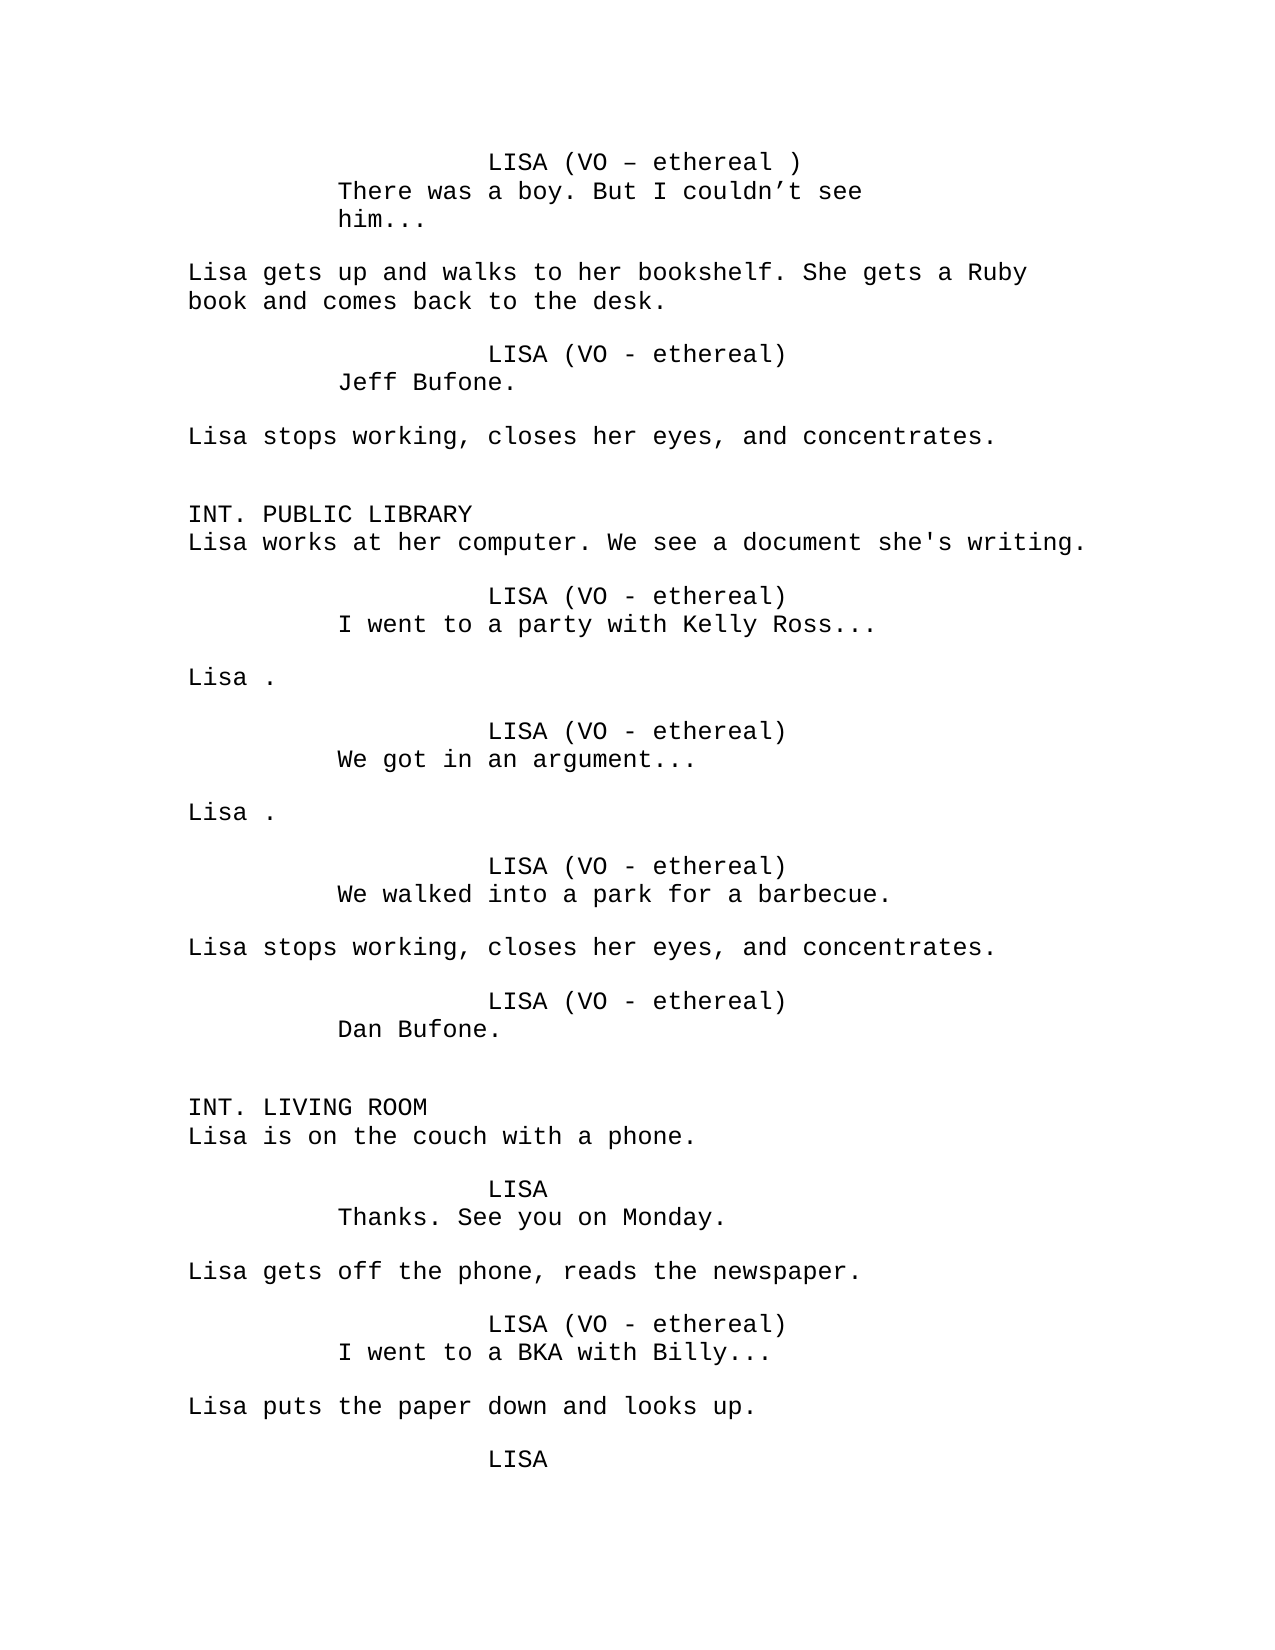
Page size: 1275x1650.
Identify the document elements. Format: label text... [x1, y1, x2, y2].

text Jeff Bufone. [337, 370, 937, 398]
text LISA (VO - ethereal) [187, 583, 1087, 612]
text Lisa puts the paper down and looks up. [187, 1393, 1087, 1422]
text Thanks. See you on Monday. [337, 1205, 937, 1233]
text I went to a party with Kelly Ross... [337, 612, 937, 640]
text LISA (VO - ethereal) [187, 853, 1087, 882]
text We got in an argument... [337, 747, 937, 775]
text LISA [187, 1447, 1087, 1475]
subtitle INT. PUBLIC LIBRARY [187, 502, 1087, 530]
text LISA (VO - ethereal) [187, 988, 1087, 1017]
text Lisa stops working, closes her eyes, and concentrates. [187, 935, 1087, 963]
text LISA (VO - ethereal) [187, 1312, 1087, 1340]
text LISA (VO – ethereal ) [187, 150, 1087, 178]
text Lisa is on the couch with a phone. [187, 1123, 1087, 1152]
text I went to a BKA with Billy... [337, 1340, 937, 1368]
text Dan Bufone. [337, 1017, 937, 1045]
subtitle INT. LIVING ROOM [187, 1095, 1087, 1123]
text Lisa . [187, 665, 1087, 693]
text LISA (VO - ethereal) [187, 718, 1087, 747]
text LISA (VO - ethereal) [187, 342, 1087, 370]
text Lisa stops working, closes her eyes, and concentrates. [187, 423, 1087, 452]
text There was a boy. But I couldn’t see him... [337, 178, 937, 235]
text We walked into a park for a barbecue. [337, 882, 937, 910]
text Lisa works at her computer. We see a document she's writing. [187, 530, 1087, 558]
text LISA [187, 1177, 1087, 1205]
text Lisa gets off the phone, reads the newspaper. [187, 1258, 1087, 1287]
text Lisa gets up and walks to her bookshelf. She gets a Ruby book and comes back to the desk. [187, 260, 1087, 317]
text Lisa . [187, 800, 1087, 828]
